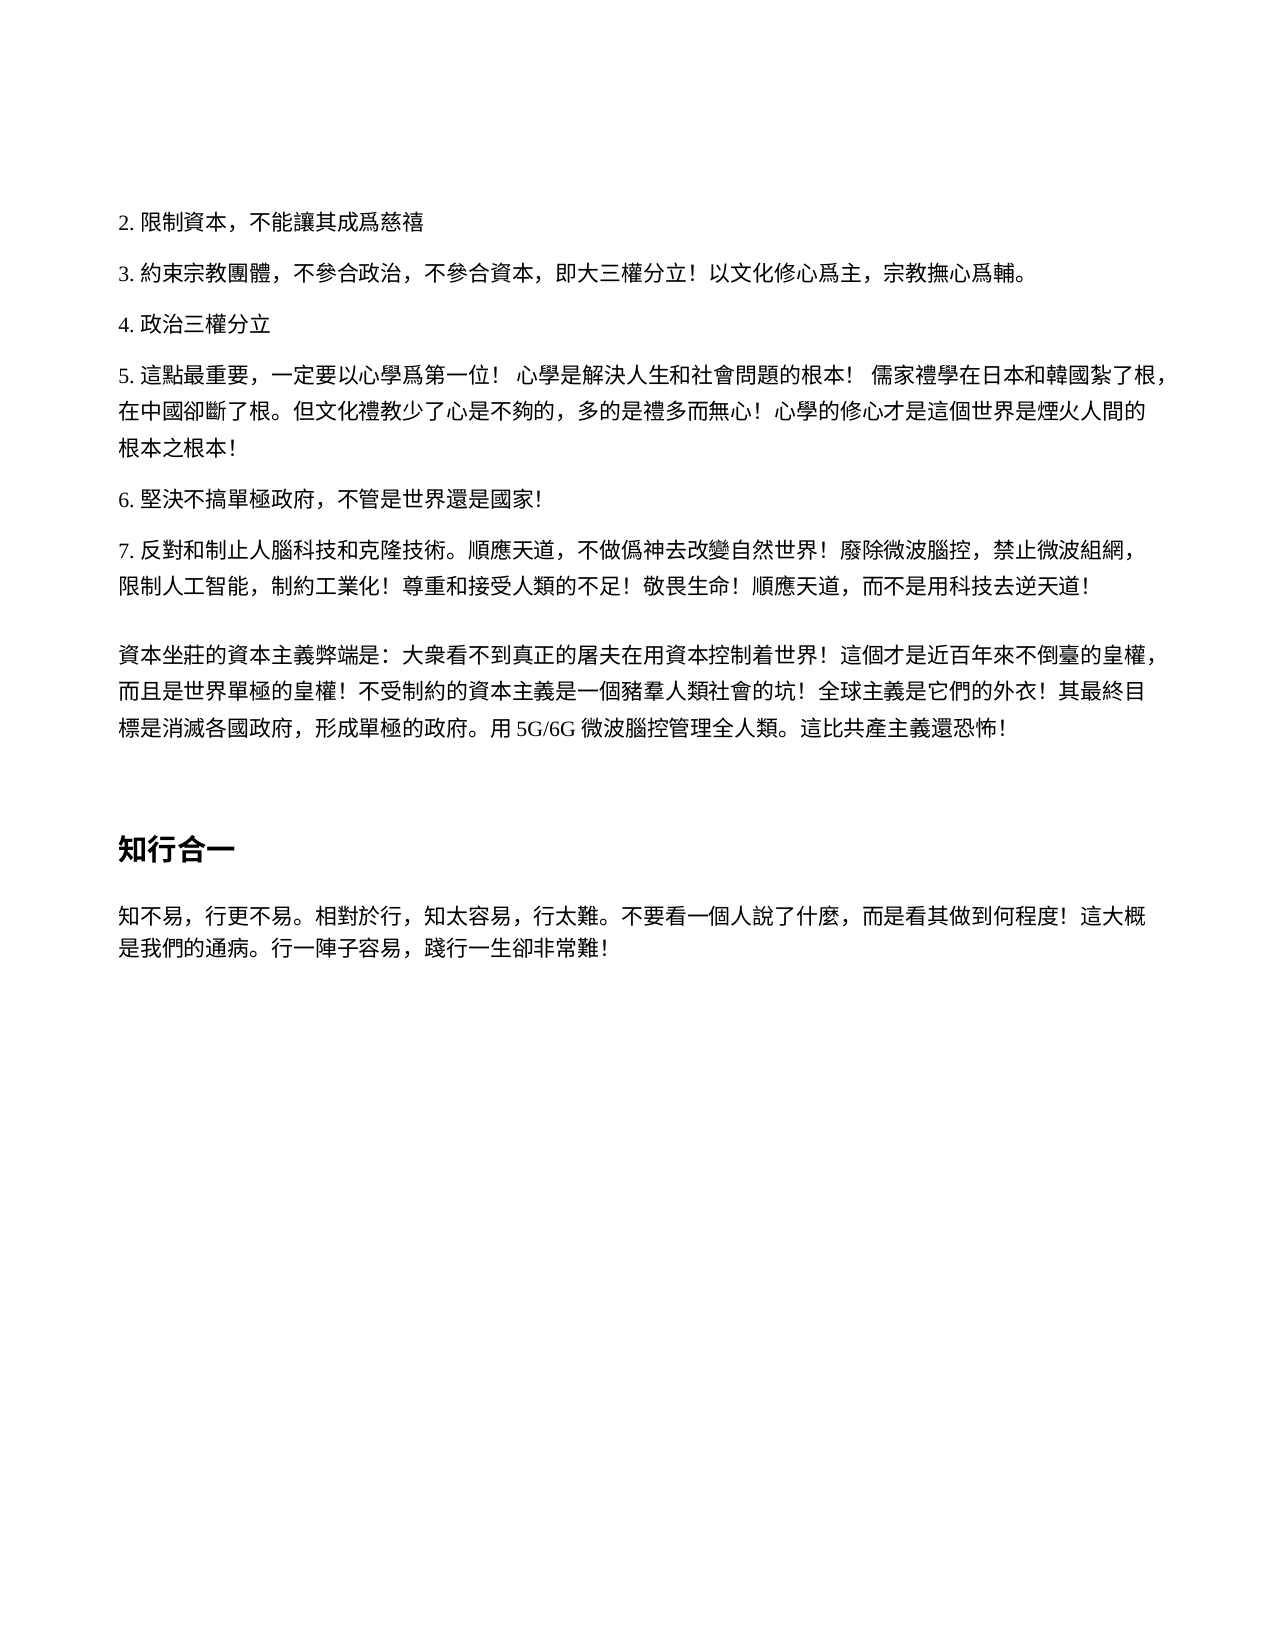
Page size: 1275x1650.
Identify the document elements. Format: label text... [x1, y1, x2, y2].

text 資本坐莊的資本主義弊端是：大衆看不到真正的屠夫在用資本控制着世界！這個才是近百年來不倒臺的皇權，而且是世界單極的皇權！不受制約的資本主義是一個豬羣人類社會的坑！全球主義是它們的外衣！其最終目標是消滅各國政府，形成單極的政府。用5G/6G 微波腦控管理全人類。這比共產主義還恐怖！ [118, 638, 1157, 742]
text 3. 約束宗教團體，不參合政治，不參合資本，即大三權分立！以文化修心爲主，宗教撫心爲輔。 [118, 256, 1157, 288]
text 5. 這點最重要，一定要以心學爲第一位！ 心學是解決人生和社會問題的根本！ 儒家禮學在日本和韓國紮了根，在中國卻斷了根。但文化禮教少了心是不夠的，多的是禮多而無心！心學的修心才是這個世界是煙火人間的根本之根本！ [118, 358, 1157, 462]
text 知不易，行更不易。相對於行，知太容易，行太難。不要看一個人說了什麼，而是看其做到何程度！這大概是我們的通病。行一陣子容易，踐行一生卻非常難！ [118, 899, 1157, 963]
text 7. 反對和制止人腦科技和克隆技術。順應天道，不做僞神去改變自然世界！廢除微波腦控，禁止微波組網，限制人工智能，制約工業化！尊重和接受人類的不足！敬畏生命！順應天道，而不是用科技去逆天道！ [118, 533, 1157, 601]
text 6. 堅決不搞單極政府，不管是世界還是國家！ [118, 482, 1157, 513]
subtitle 知行合一 [118, 826, 1157, 869]
text 4. 政治三權分立 [118, 307, 1157, 339]
text 2. 限制資本，不能讓其成爲慈禧 [118, 205, 1157, 237]
